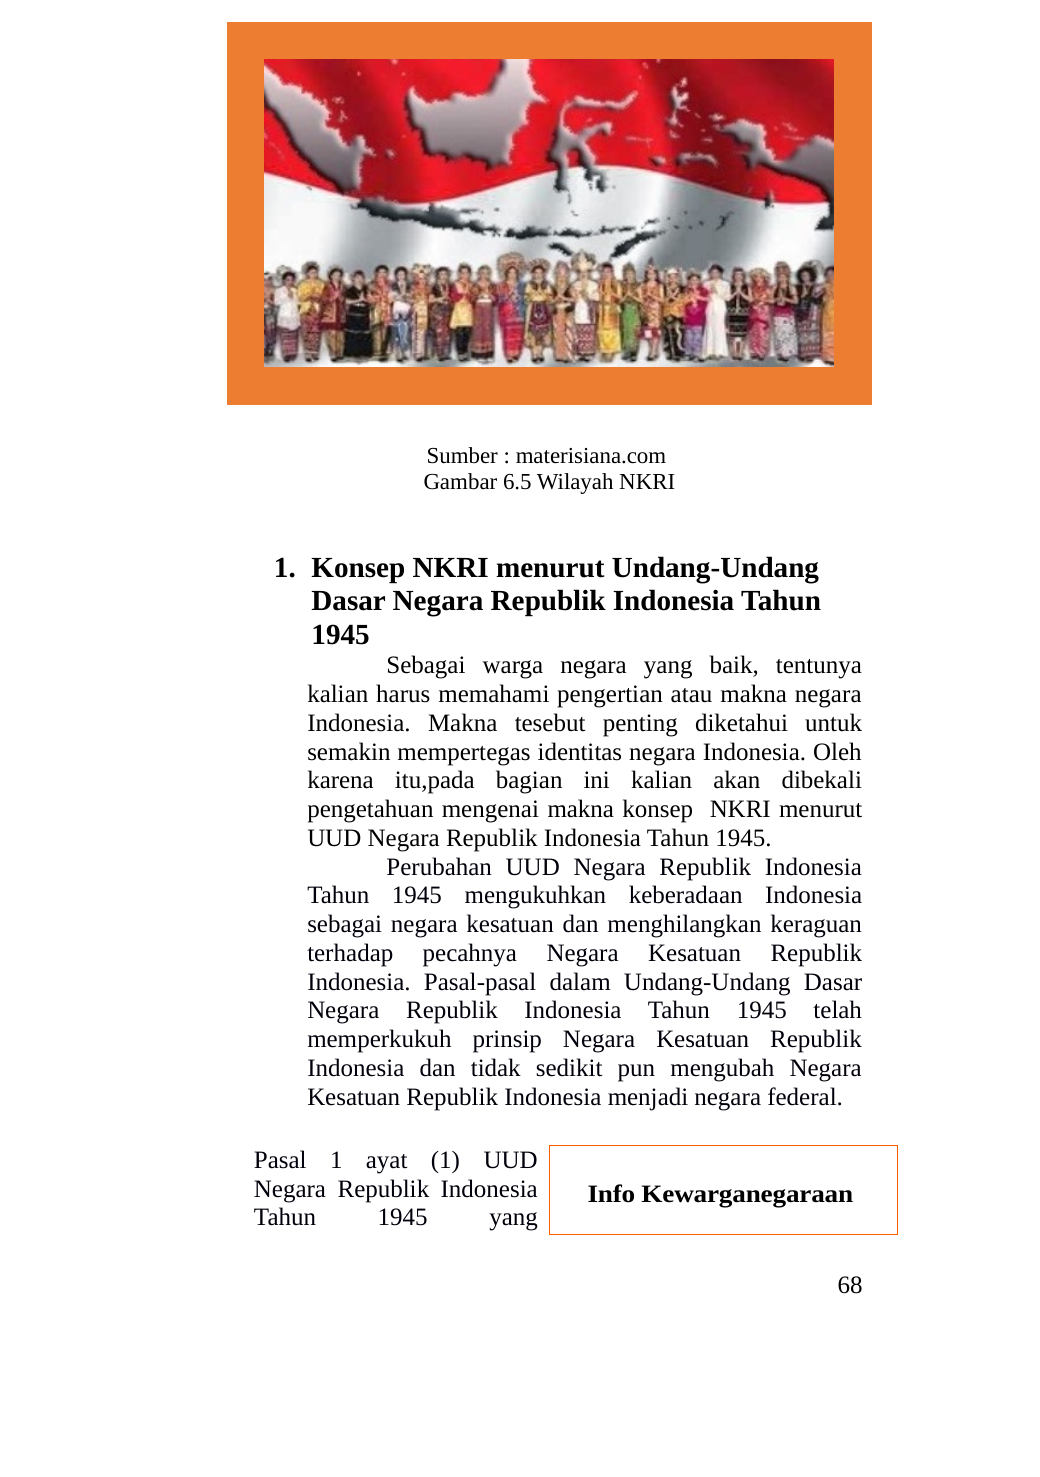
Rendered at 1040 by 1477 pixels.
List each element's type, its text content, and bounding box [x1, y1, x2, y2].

list Konsep NKRI menurut Undang-Undang Dasar Negara Republik Indonesia Tahun 1945 [274, 550, 862, 650]
text Sumber : materisiana.com [236, 442, 862, 468]
table_header [544, 1139, 903, 1240]
table_header Info Kewarganegaraan [550, 1146, 897, 1234]
table_header Pasal 1 ayat (1) UUD Negara Republik Indonesia Tahun 1945 yang [177, 1139, 543, 1240]
text Sebagai warga negara yang baik, tentunya kalian harus memahami pengertian atau makna negara Indonesia. Makna tesebut penting diketahui untuk semakin mempertegas identitas negara Indonesia. Oleh karena itu,pada bagian ini kalian akan dibekali pengetahuan mengenai makna konsep NKRI menurut UUD Negara Republik Indonesia Tahun 1945. [307, 650, 862, 852]
picture [264, 59, 834, 367]
text Gambar 6.5 Wilayah NKRI [236, 468, 862, 495]
text Perubahan UUD Negara Republik Indonesia Tahun 1945 mengukuhkan keberadaan Indonesia sebagai negara kesatuan dan menghilangkan keraguan terhadap pecahnya Negara Kesatuan Republik Indonesia. Pasal-pasal dalam Undang-Undang Dasar Negara Republik Indonesia Tahun 1945 telah memperkukuh prinsip Negara Kesatuan Republik Indonesia dan tidak sedikit pun mengubah Negara Kesatuan Republik Indonesia menjadi negara federal. [307, 852, 862, 1110]
